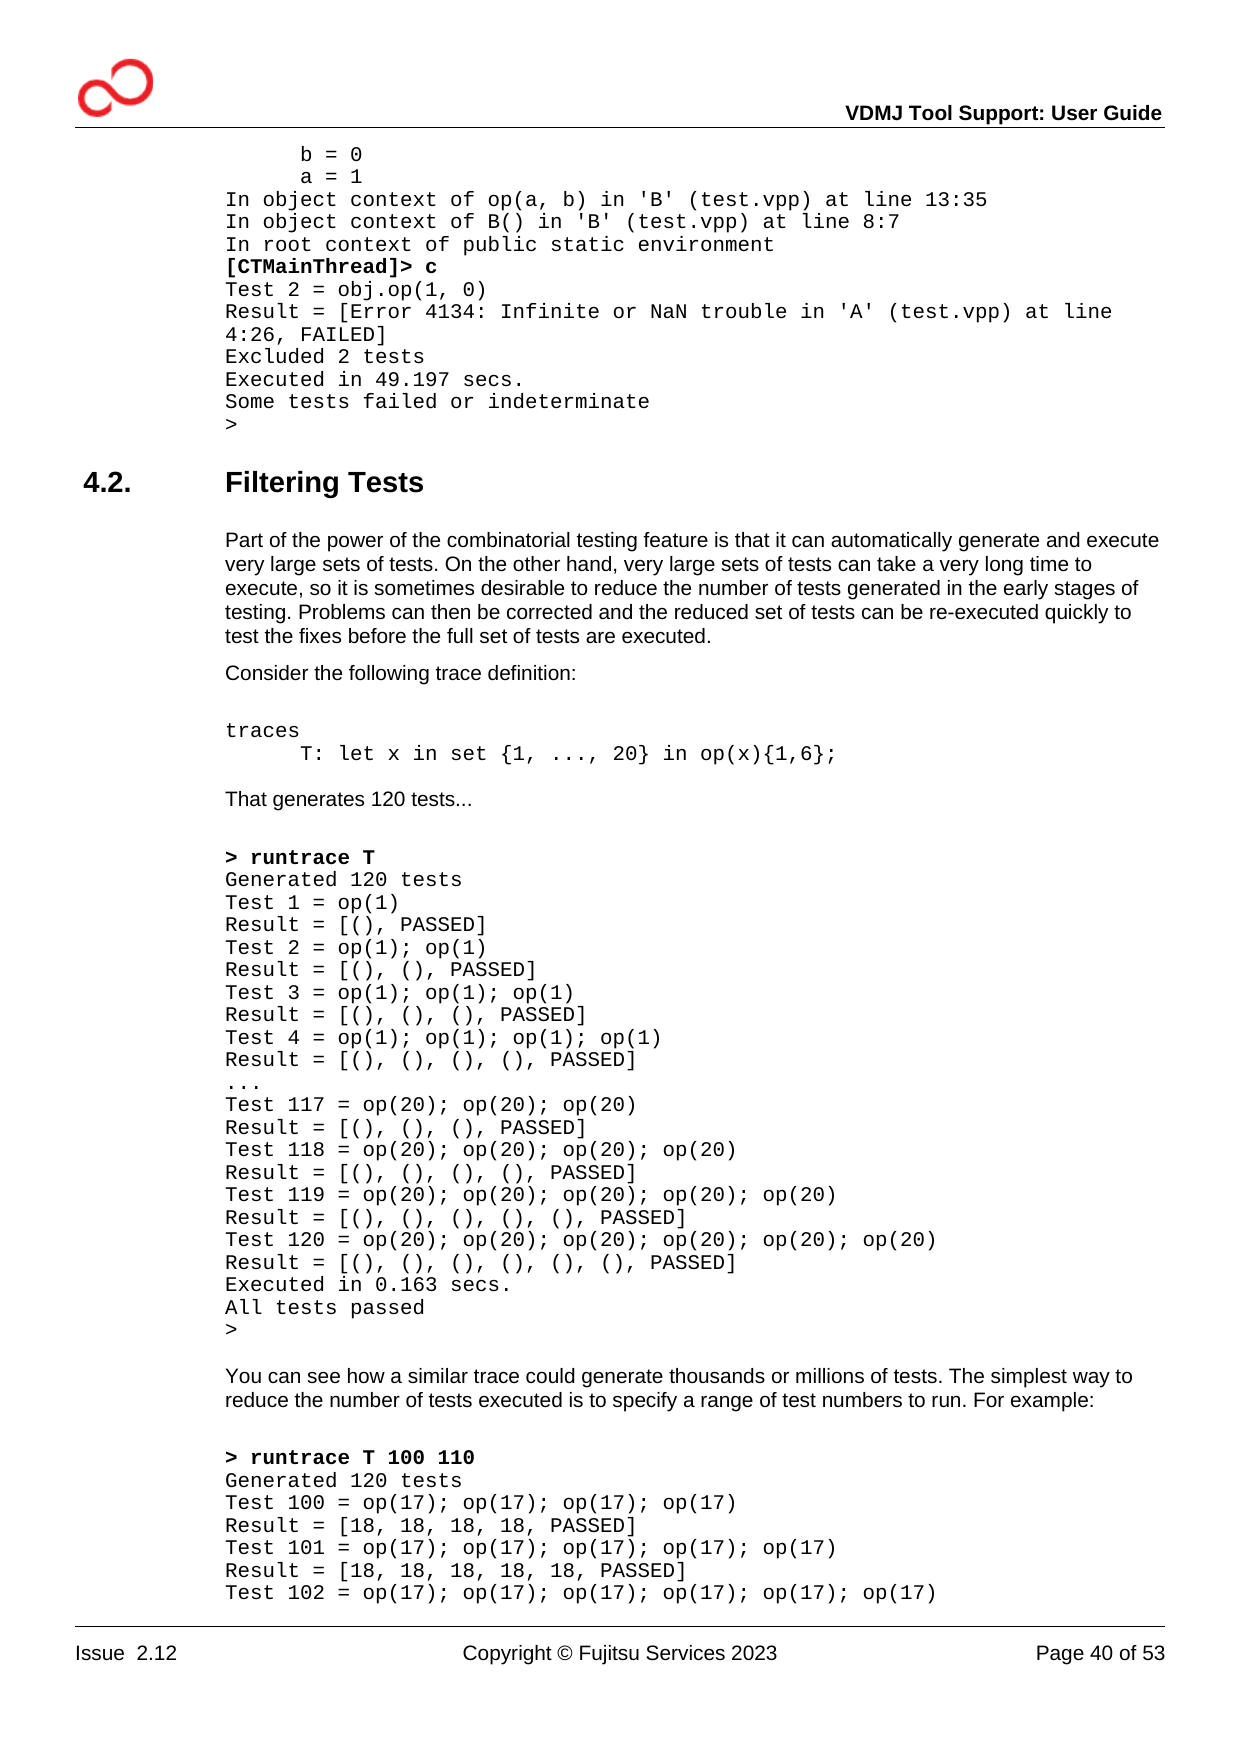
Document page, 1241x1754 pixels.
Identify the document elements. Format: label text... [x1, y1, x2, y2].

text Result = [(), (), (), (), (), PASSED] [225, 1206, 1165, 1229]
text Test 118 = op(20); op(20); op(20); op(20) [225, 1139, 1165, 1161]
text Test 3 = op(1); op(1); op(1) [225, 981, 1165, 1004]
text Generated 120 tests [225, 869, 1165, 891]
text Test 4 = op(1); op(1); op(1); op(1) [225, 1026, 1165, 1049]
text Test 117 = op(20); op(20); op(20) [225, 1094, 1165, 1116]
text Result = [18, 18, 18, 18, PASSED] [225, 1514, 1165, 1537]
text Test 2 = obj.op(1, 0) [225, 278, 1165, 301]
text Result = [(), (), (), (), PASSED] [225, 1161, 1165, 1184]
picture [78, 52, 153, 127]
text Result = [(), (), (), PASSED] [225, 1004, 1165, 1026]
text Executed in 49.197 secs. [225, 368, 1165, 391]
text > runtrace T 100 110 [225, 1447, 1165, 1469]
text Test 120 = op(20); op(20); op(20); op(20); op(20); op(20) [225, 1229, 1165, 1251]
text Generated 120 tests [225, 1469, 1165, 1492]
text Result = [(), (), PASSED] [225, 959, 1165, 981]
text b = 0 [225, 143, 1165, 166]
text In object context of B() in 'B' (test.vpp) at line 8:7 [225, 211, 1165, 233]
text Test 101 = op(17); op(17); op(17); op(17); op(17) [225, 1537, 1165, 1559]
text Result = [(), (), (), (), (), (), PASSED] [225, 1251, 1165, 1274]
text Test 2 = op(1); op(1) [225, 936, 1165, 959]
text Executed in 0.163 secs. [225, 1274, 1165, 1296]
subtitle Filtering Tests [75, 466, 1165, 499]
text Result = [(), (), (), PASSED] [225, 1116, 1165, 1139]
text Test 119 = op(20); op(20); op(20); op(20); op(20) [225, 1184, 1165, 1206]
text Test 100 = op(17); op(17); op(17); op(17) [225, 1492, 1165, 1514]
text Test 1 = op(1) [225, 891, 1165, 914]
text > [225, 413, 1165, 436]
text traces [225, 720, 1165, 742]
text > [225, 1319, 1165, 1341]
text Some tests failed or indeterminate [225, 391, 1165, 413]
text [CTMainThread]> c [225, 256, 1165, 278]
text Result = [18, 18, 18, 18, 18, PASSED] [225, 1559, 1165, 1582]
text In root context of public static environment [225, 233, 1165, 256]
text In object context of op(a, b) in 'B' (test.vpp) at line 13:35 [225, 188, 1165, 211]
text Result = [(), (), (), (), PASSED] [225, 1049, 1165, 1071]
text T: let x in set {1, ..., 20} in op(x){1,6}; [225, 742, 1165, 765]
text Excluded 2 tests [225, 346, 1165, 368]
text You can see how a similar trace could generate thousands or millions of tests. The simplest way to reduce the number of tests executed is to specify a range of test numbers to run. For example: [225, 1364, 1165, 1412]
text > runtrace T [225, 846, 1165, 869]
text Consider the following trace definition: [225, 661, 1165, 685]
text Part of the power of the combinatorial testing feature is that it can automatically generate and execute very large sets of tests. On the other hand, very large sets of tests can take a very long time to execute, so it is sometimes desirable to reduce the number of tests generated in the early stages of testing. Problems can then be corrected and the reduced set of tests can be re-executed quickly to test the fixes before the full set of tests are executed. [225, 529, 1165, 648]
text Result = [Error 4134: Infinite or NaN trouble in 'A' (test.vpp) at line 4:26, FAILED] [225, 301, 1165, 346]
text Test 102 = op(17); op(17); op(17); op(17); op(17); op(17) [225, 1582, 1165, 1604]
text ... [225, 1071, 1165, 1094]
text a = 1 [225, 166, 1165, 188]
text Result = [(), PASSED] [225, 914, 1165, 936]
text That generates 120 tests... [225, 787, 1165, 811]
text All tests passed [225, 1296, 1165, 1319]
